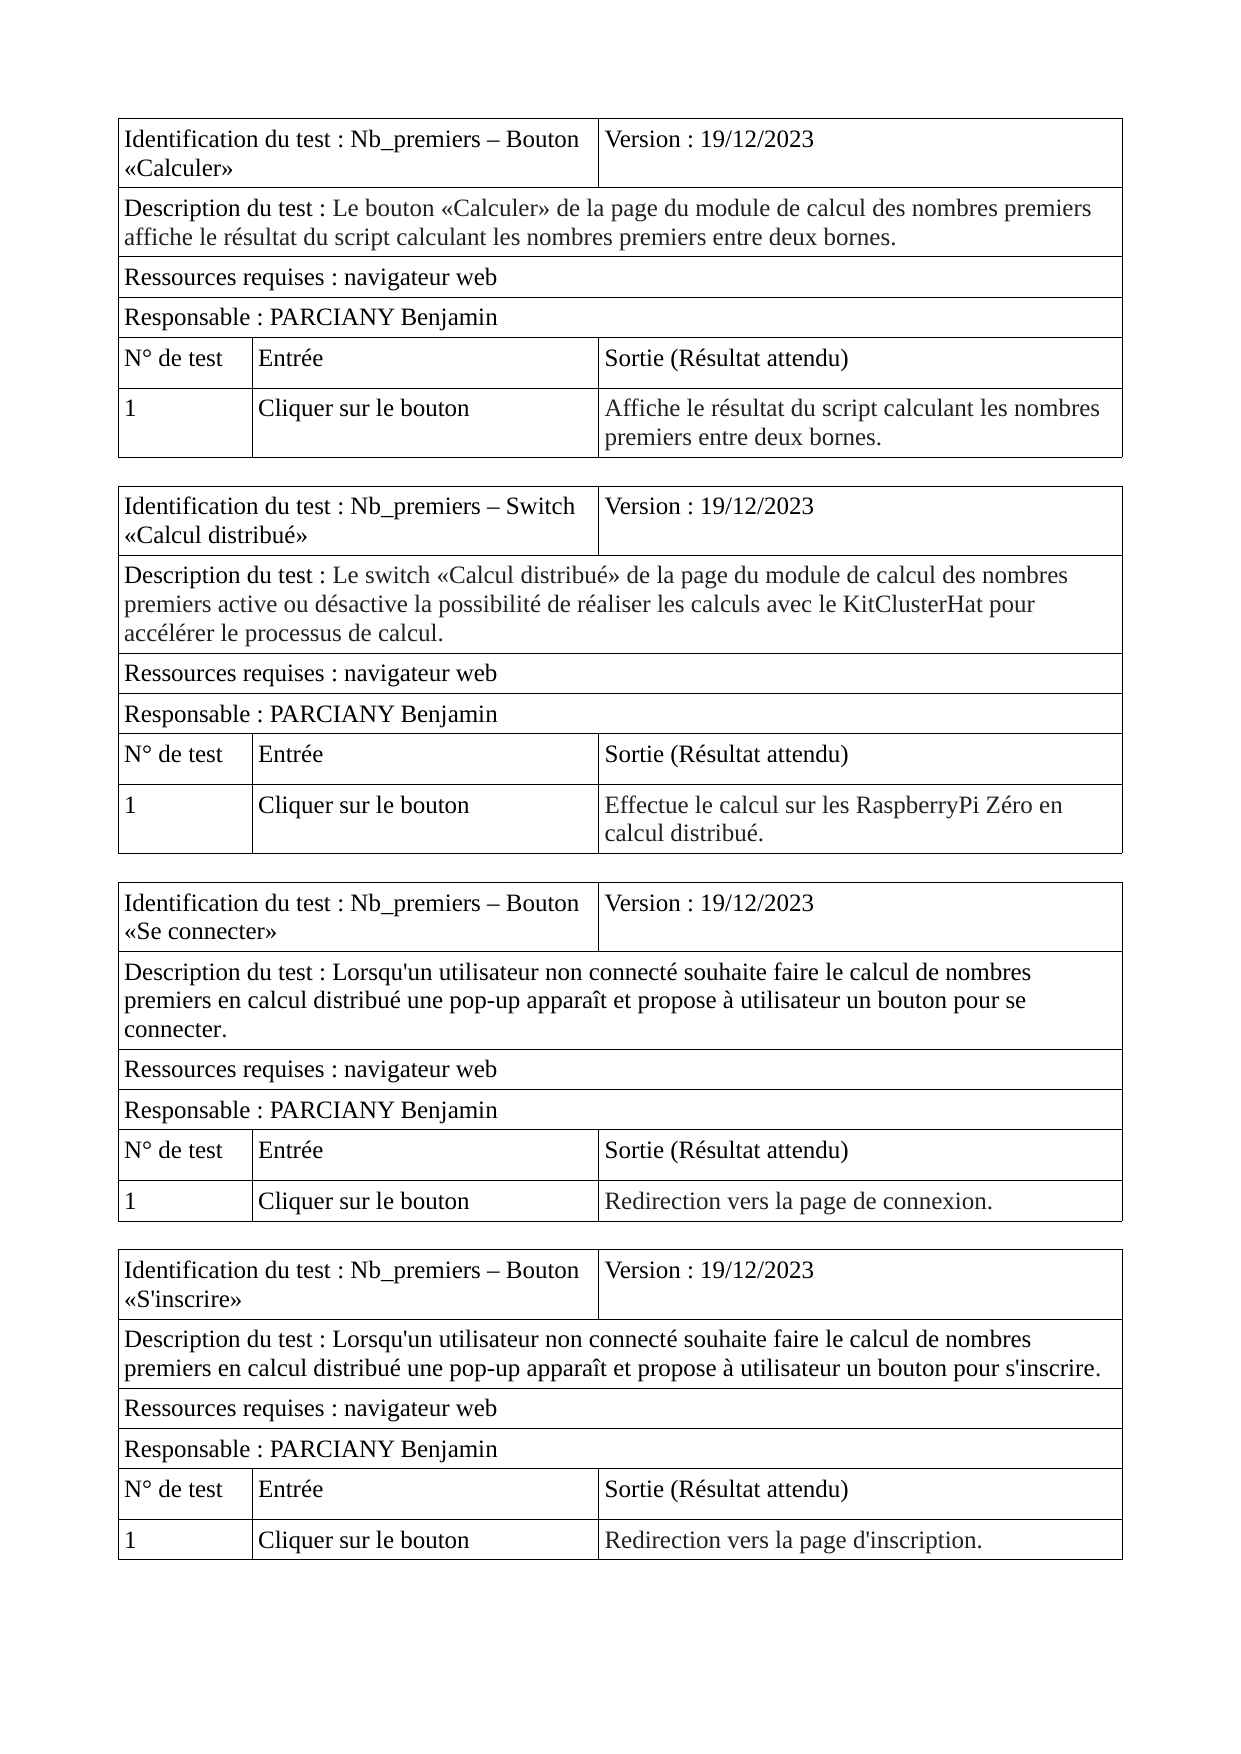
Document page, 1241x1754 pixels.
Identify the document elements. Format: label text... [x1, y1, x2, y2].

table_cell N° de test [119, 1130, 252, 1180]
table_cell Responsable : PARCIANY Benjamin [119, 694, 1122, 733]
table_cell 1 [119, 785, 252, 853]
table_cell Responsable : PARCIANY Benjamin [119, 1090, 1122, 1129]
table_cell Description du test : Lorsqu'un utilisateur non connecté souhaite faire le calcul de nombres premiers en calcul distribué une pop-up apparaît et propose à utilisateur un bouton pour se connecter. [119, 952, 1122, 1049]
table_cell Cliquer sur le bouton [253, 389, 598, 457]
table_header Identification du test : Nb_premiers – Bouton «S'inscrire» [119, 1250, 598, 1318]
table_cell Ressources requises : navigateur web [119, 654, 1122, 693]
table_header Identification du test : Nb_premiers – Bouton «Calculer» [119, 119, 598, 187]
table_header Identification du test : Nb_premiers – Switch «Calcul distribué» [119, 487, 598, 555]
table_cell Ressources requises : navigateur web [119, 1389, 1122, 1428]
table_cell Entrée [253, 734, 598, 784]
table_cell Sortie (Résultat attendu) [599, 1130, 1122, 1180]
table_cell Cliquer sur le bouton [253, 1520, 598, 1559]
table_cell Description du test : Le switch «Calcul distribué» de la page du module de calcul des nombres premiers active ou désactive la possibilité de réaliser les calculs avec le KitClusterHat pour accélérer le processus de calcul. [119, 556, 1122, 652]
table_cell 1 [119, 389, 252, 457]
table_cell Effectue le calcul sur les RaspberryPi Zéro en calcul distribué. [599, 785, 1122, 853]
table_cell Entrée [253, 1469, 598, 1519]
table_cell Affiche le résultat du script calculant les nombres premiers entre deux bornes. [599, 389, 1122, 457]
table_header Version : 19/12/2023 [599, 487, 1122, 555]
table_cell Ressources requises : navigateur web [119, 257, 1122, 297]
table_cell Redirection vers la page de connexion. [599, 1181, 1122, 1221]
table_cell Sortie (Résultat attendu) [599, 734, 1122, 784]
table_cell N° de test [119, 1469, 252, 1519]
table_cell Cliquer sur le bouton [253, 1181, 598, 1221]
table_header Identification du test : Nb_premiers – Bouton «Se connecter» [119, 883, 598, 951]
table_cell Sortie (Résultat attendu) [599, 338, 1122, 388]
table_cell N° de test [119, 338, 252, 388]
table_cell Responsable : PARCIANY Benjamin [119, 1429, 1122, 1468]
table_cell Sortie (Résultat attendu) [599, 1469, 1122, 1519]
table_cell Entrée [253, 338, 598, 388]
table_cell 1 [119, 1520, 252, 1559]
table_cell Ressources requises : navigateur web [119, 1050, 1122, 1089]
table_cell Entrée [253, 1130, 598, 1180]
table_cell Responsable : PARCIANY Benjamin [119, 298, 1122, 337]
table_cell Redirection vers la page d'inscription. [599, 1520, 1122, 1559]
table_header Version : 19/12/2023 [599, 1250, 1122, 1318]
table_cell Cliquer sur le bouton [253, 785, 598, 853]
table_cell Description du test : Le bouton «Calculer» de la page du module de calcul des nombres premiers affiche le résultat du script calculant les nombres premiers entre deux bornes. [119, 188, 1122, 256]
table_header Version : 19/12/2023 [599, 119, 1122, 187]
table_cell 1 [119, 1181, 252, 1221]
table_cell N° de test [119, 734, 252, 784]
table_cell Description du test : Lorsqu'un utilisateur non connecté souhaite faire le calcul de nombres premiers en calcul distribué une pop-up apparaît et propose à utilisateur un bouton pour s'inscrire. [119, 1320, 1122, 1387]
table_header Version : 19/12/2023 [599, 883, 1122, 951]
